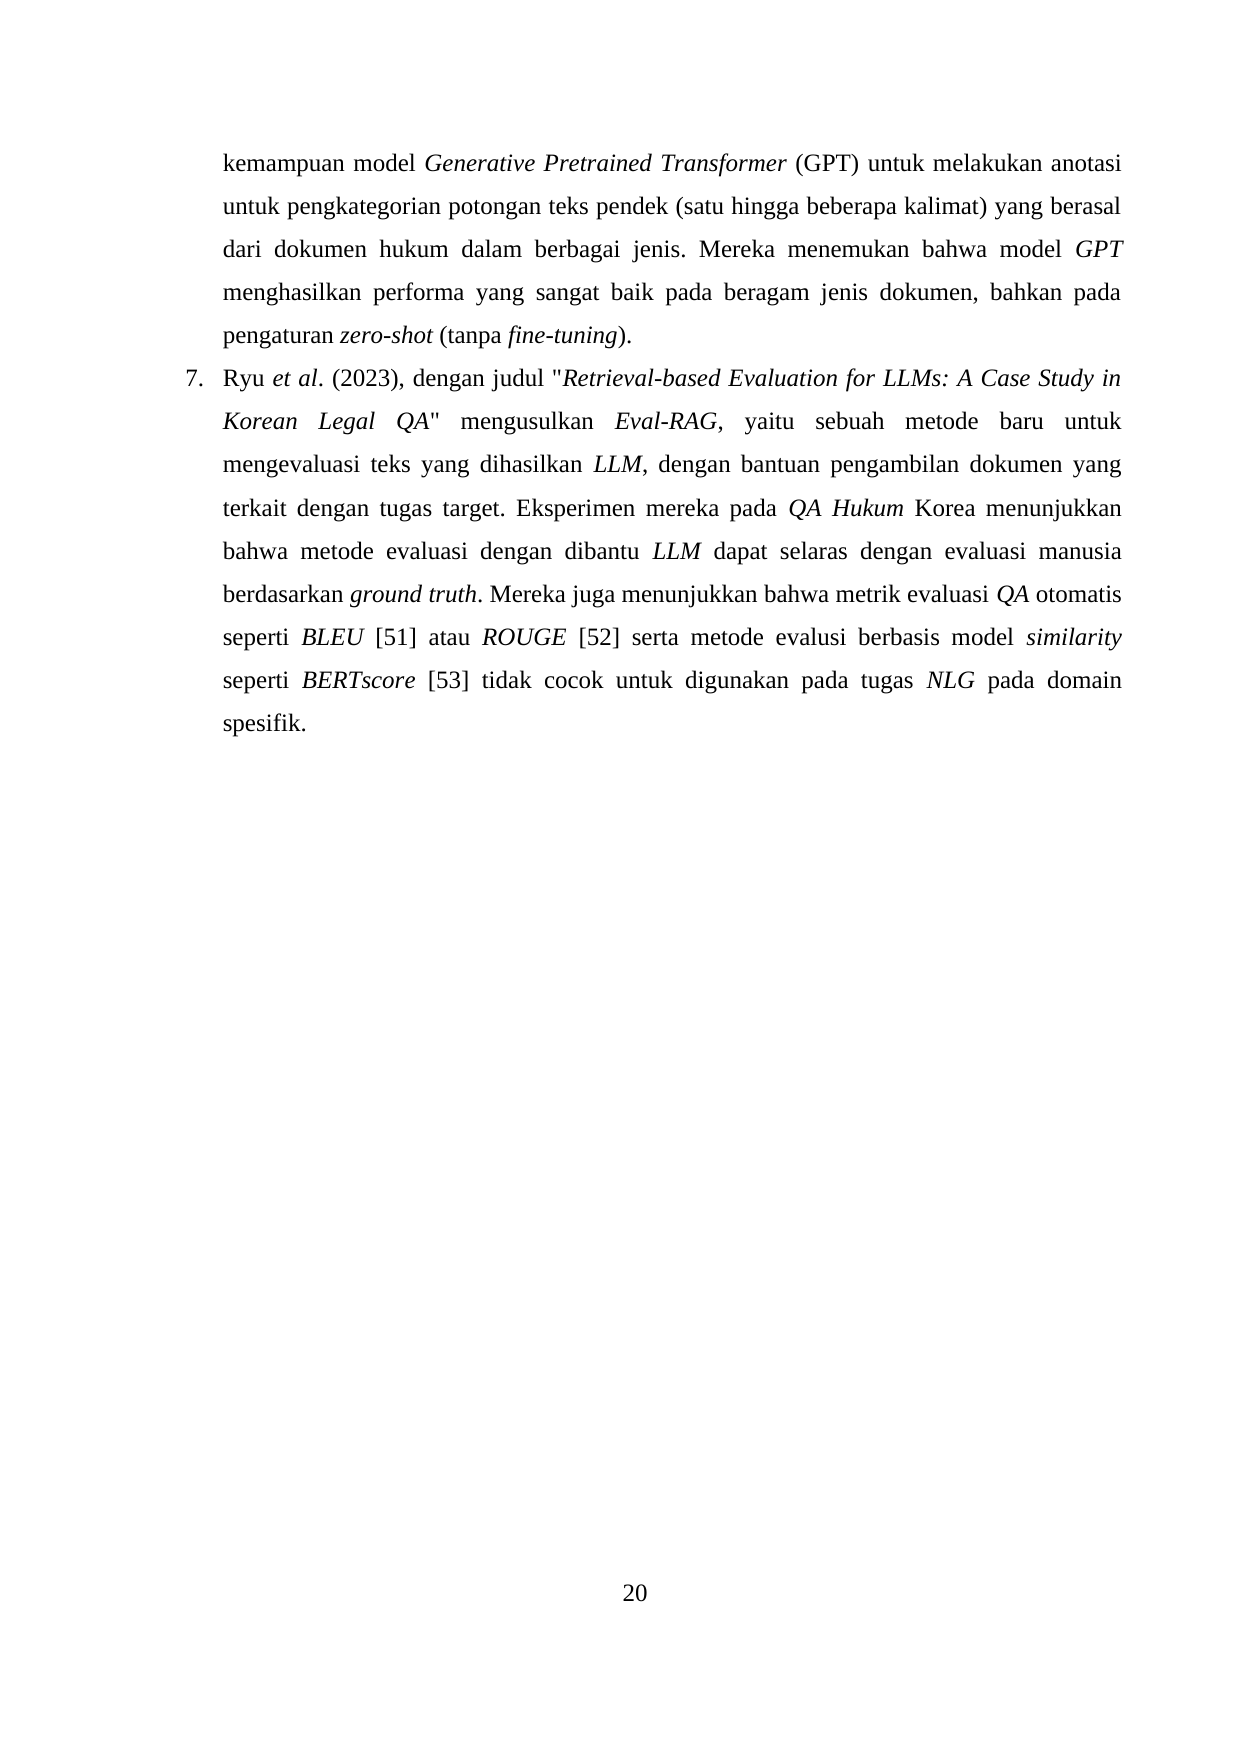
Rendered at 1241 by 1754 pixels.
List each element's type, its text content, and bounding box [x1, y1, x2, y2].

list kemampuan model Generative Pretrained Transformer (GPT) untuk melakukan anotasi untuk pengkategorian potongan teks pendek (satu hingga beberapa kalimat) yang berasal dari dokumen hukum dalam berbagai jenis. Mereka menemukan bahwa model GPT menghasilkan performa yang sangat baik pada beragam jenis dokumen, bahkan pada pengaturan zero-shot (tanpa fine-tuning). [185, 148, 1122, 349]
list Ryu et al. (2023), dengan judul "Retrieval-based Evaluation for LLMs: A Case Study in Korean Legal QA" mengusulkan Eval-RAG, yaitu sebuah metode baru untuk mengevaluasi teks yang dihasilkan LLM, dengan bantuan pengambilan dokumen yang terkait dengan tugas target. Eksperimen mereka pada QA Hukum Korea menunjukkan bahwa metode evaluasi dengan dibantu LLM dapat selaras dengan evaluasi manusia berdasarkan ground truth. Mereka juga menunjukkan bahwa metrik evaluasi QA otomatis seperti BLEU [51] atau ROUGE [52] serta metode evalusi berbasis model similarity seperti BERTscore [53] tidak cocok untuk digunakan pada tugas NLG pada domain spesifik. [185, 363, 1122, 737]
